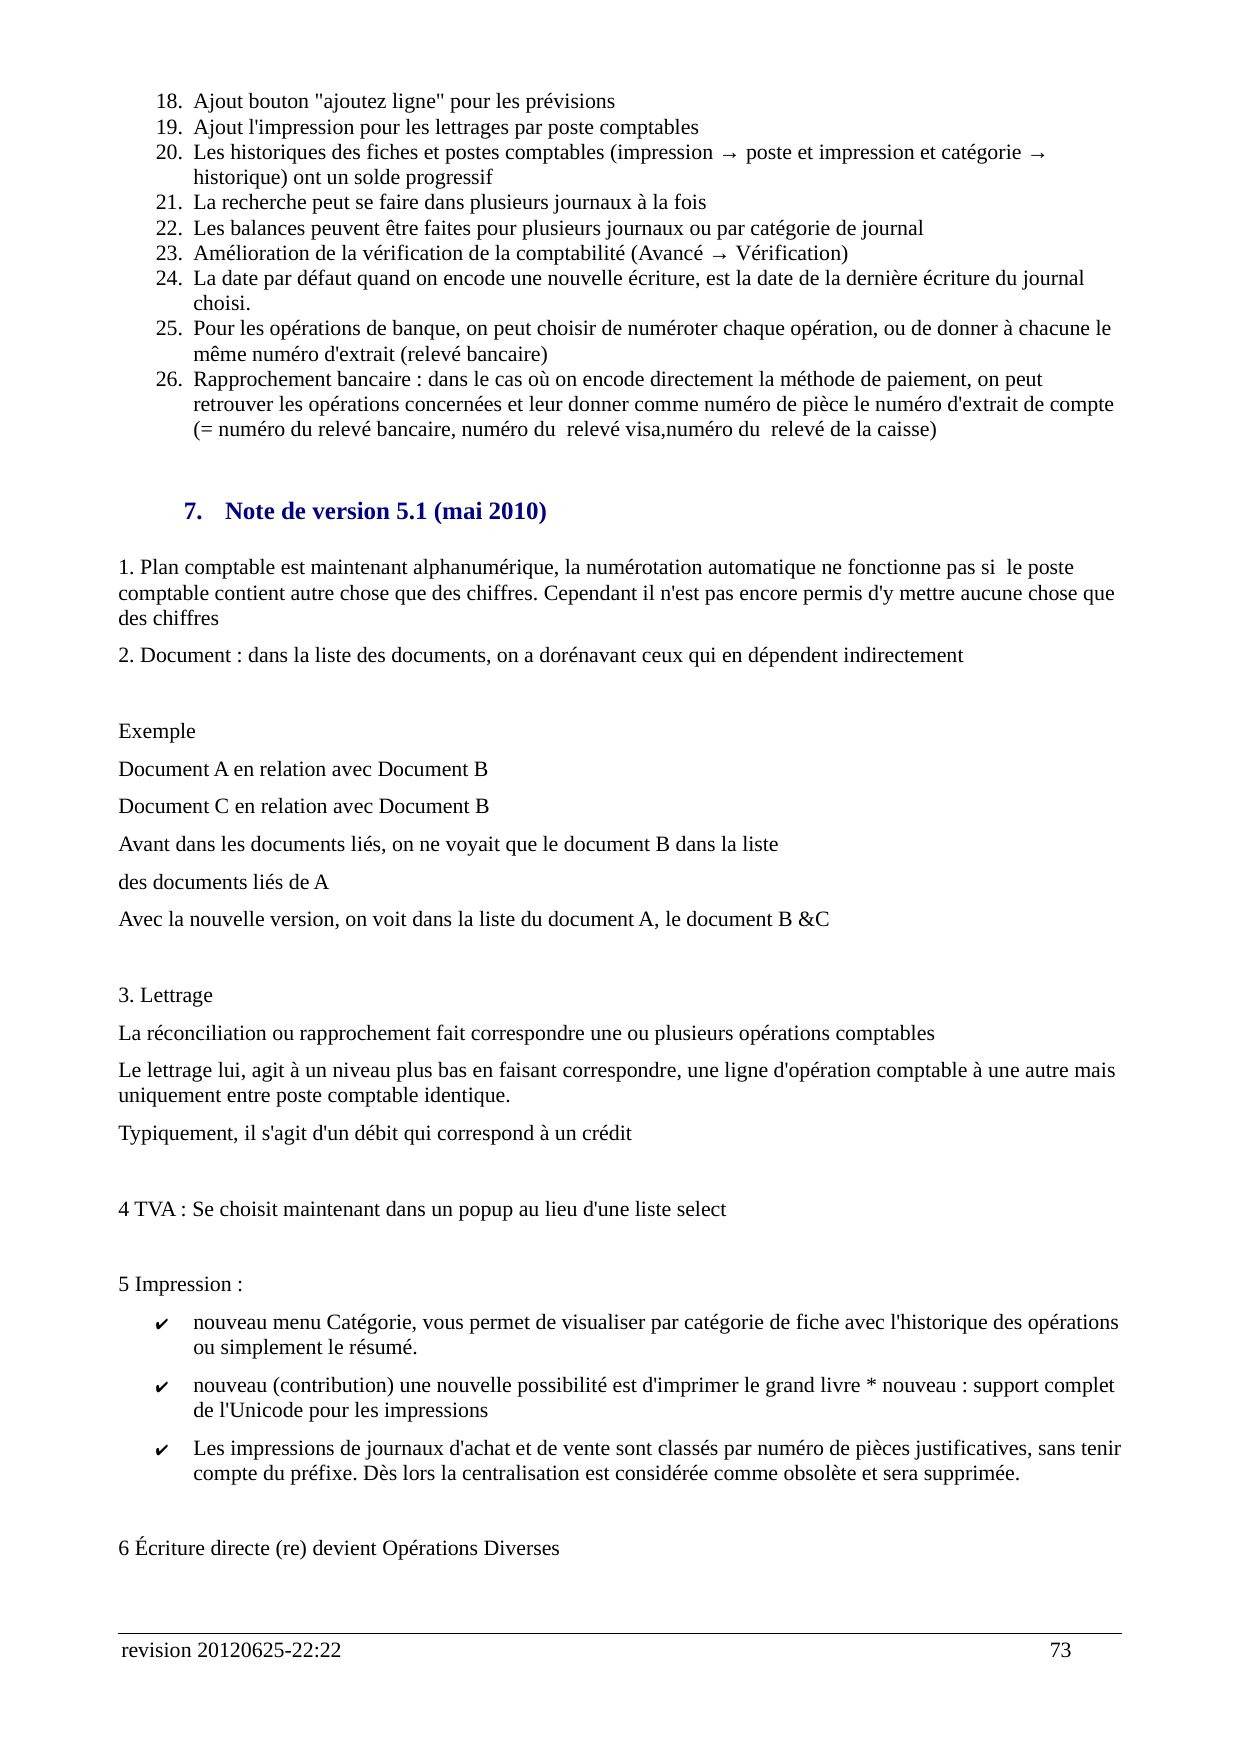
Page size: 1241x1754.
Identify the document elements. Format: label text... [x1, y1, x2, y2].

text 4 TVA : Se choisit maintenant dans un popup au lieu d'une liste select [118, 1196, 1122, 1221]
text des documents liés de A [118, 869, 1122, 894]
text 6 Écriture directe (re) devient Opérations Diverses [118, 1535, 1122, 1560]
text Avant dans les documents liés, on ne voyait que le document B dans la liste [118, 831, 1122, 856]
list Ajout l'impression pour les lettrages par poste comptables [156, 114, 1122, 139]
text 5 Impression : [118, 1271, 1122, 1296]
list Rapprochement bancaire : dans le cas où on encode directement la méthode de paiement, on peut retrouver les opérations concernées et leur donner comme numéro de pièce le numéro d'extrait de compte (= numéro du relevé bancaire, numéro du relevé visa,numéro du relevé de la caisse) [156, 366, 1122, 441]
text 2. Document : dans la liste des documents, on a dorénavant ceux qui en dépendent indirectement [118, 642, 1122, 668]
text Typiquement, il s'agit d'un débit qui correspond à un crédit [118, 1120, 1122, 1145]
list Les impressions de journaux d'achat et de vente sont classés par numéro de pièces justificatives, sans tenir compte du préfixe. Dès lors la centralisation est considérée comme obsolète et sera supprimée. [156, 1434, 1122, 1485]
list Pour les opérations de banque, on peut choisir de numéroter chaque opération, ou de donner à chacune le même numéro d'extrait (relevé bancaire) [156, 315, 1122, 366]
text Exemple [118, 718, 1122, 743]
list Les historiques des fiches et postes comptables (impression → poste et impression et catégorie → historique) ont un solde progressif [156, 139, 1122, 189]
list La recherche peut se faire dans plusieurs journaux à la fois [156, 189, 1122, 214]
text 3. Lettrage [118, 982, 1122, 1007]
list nouveau (contribution) une nouvelle possibilité est d'imprimer le grand livre * nouveau : support complet de l'Unicode pour les impressions [156, 1372, 1122, 1422]
list La date par défaut quand on encode une nouvelle écriture, est la date de la dernière écriture du journal choisi. [156, 265, 1122, 315]
text 1. Plan comptable est maintenant alphanumérique, la numérotation automatique ne fonctionne pas si le poste comptable contient autre chose que des chiffres. Cependant il n'est pas encore permis d'y mettre aucune chose que des chiffres [118, 554, 1122, 630]
list Amélioration de la vérification de la comptabilité (Avancé → Vérification) [156, 240, 1122, 265]
list Les balances peuvent être faites pour plusieurs journaux ou par catégorie de journal [156, 214, 1122, 240]
list nouveau menu Catégorie, vous permet de visualiser par catégorie de fiche avec l'historique des opérations ou simplement le résumé. [156, 1309, 1122, 1359]
text Le lettrage lui, agit à un niveau plus bas en faisant correspondre, une ligne d'opération comptable à une autre mais uniquement entre poste comptable identique. [118, 1057, 1122, 1108]
text Document A en relation avec Document B [118, 756, 1122, 781]
subtitle Note de version 5.1 (mai 2010) [177, 496, 1122, 525]
text Document C en relation avec Document B [118, 793, 1122, 818]
list Ajout bouton "ajoutez ligne" pour les prévisions [156, 88, 1122, 114]
text La réconciliation ou rapprochement fait correspondre une ou plusieurs opérations comptables [118, 1019, 1122, 1045]
text Avec la nouvelle version, on voit dans la liste du document A, le document B &C [118, 906, 1122, 932]
